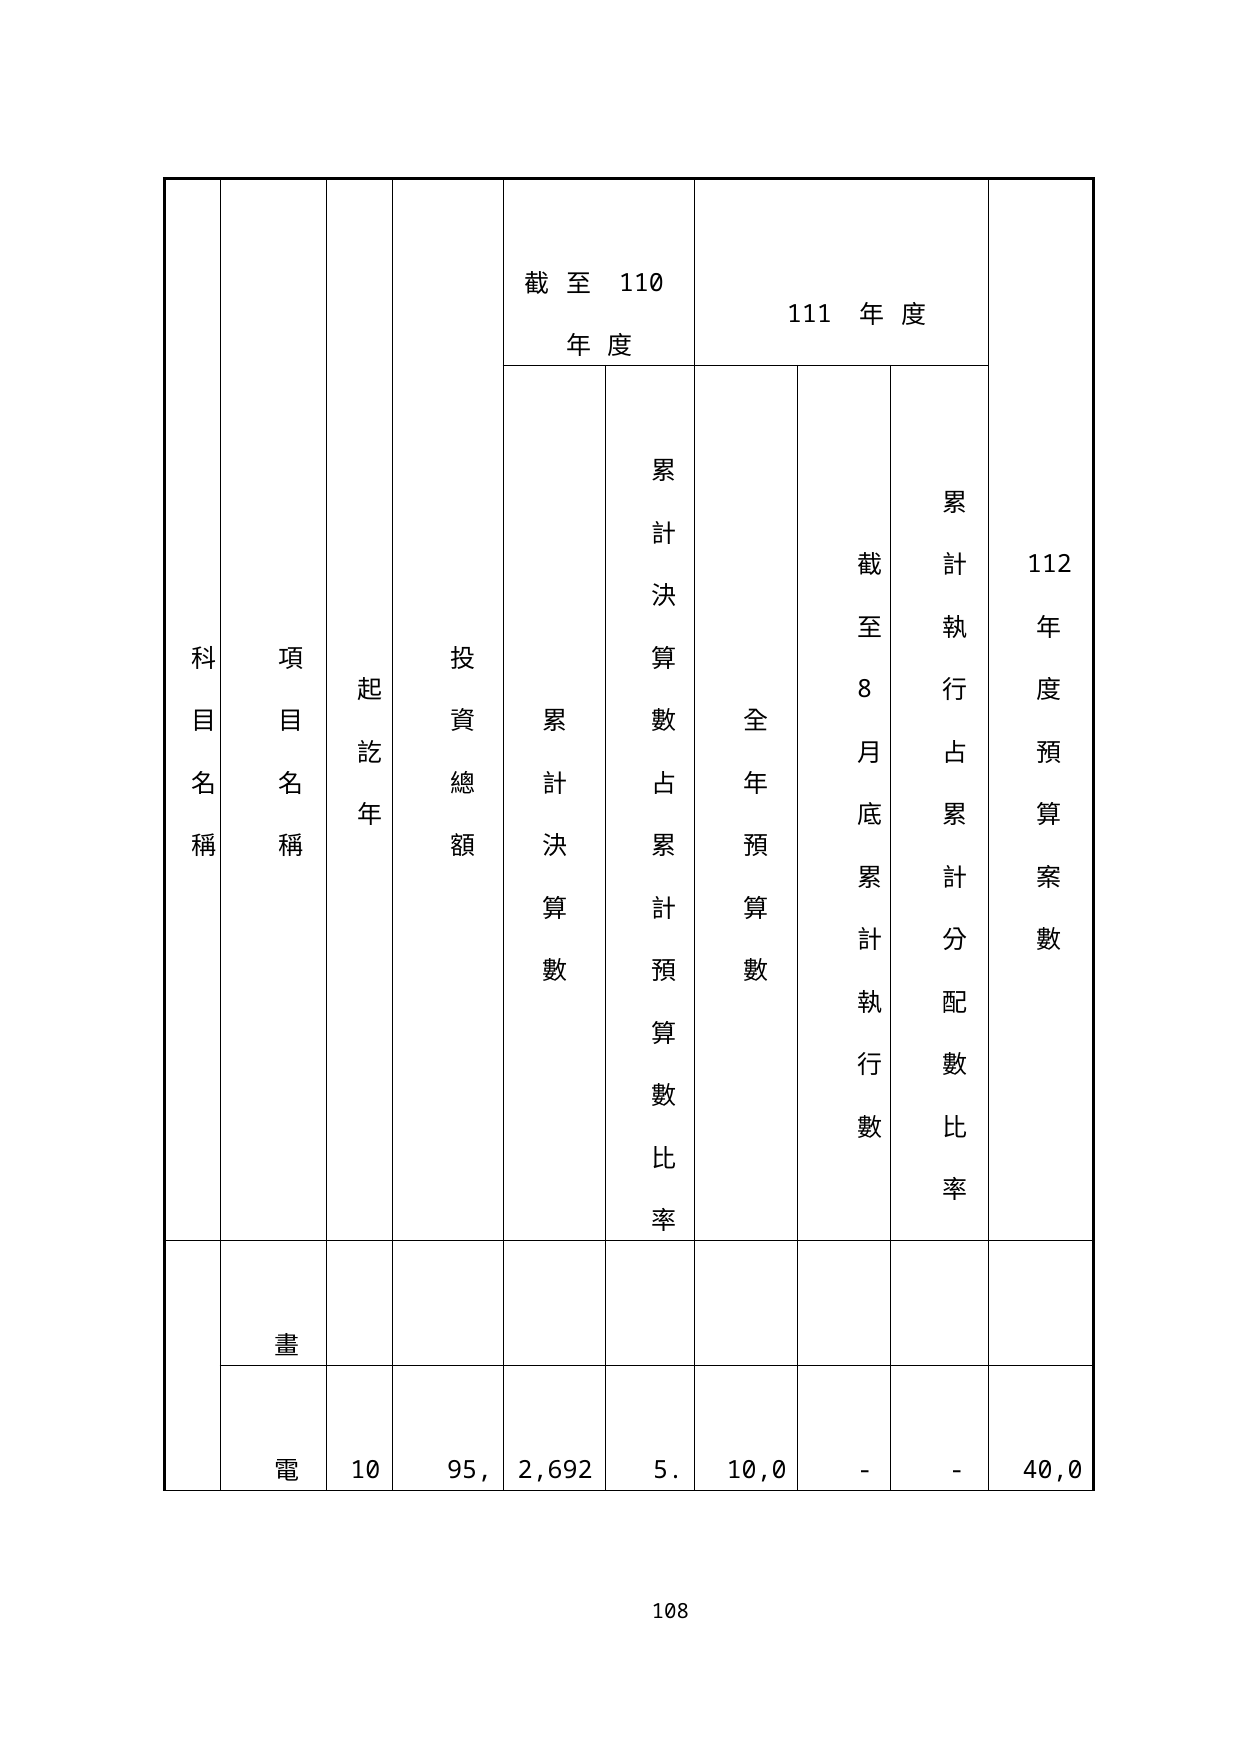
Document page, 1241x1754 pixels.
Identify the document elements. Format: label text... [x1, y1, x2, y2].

table_cell 40,0 [989, 1366, 1092, 1490]
table_cell [891, 1241, 988, 1365]
table_header 科目名稱 [166, 180, 220, 1240]
table_cell - [606, 1241, 694, 1365]
table_header 112年度預算案數 [989, 180, 1092, 1240]
table_cell - [891, 1366, 988, 1490]
table_cell 10,0 [695, 1366, 797, 1490]
table_cell [166, 1241, 220, 1490]
table_cell [504, 1241, 605, 1365]
table_cell 累計決算數 [504, 366, 605, 1240]
table_cell 電 [221, 1366, 326, 1490]
table_header 111年度 [695, 180, 988, 365]
table_cell 累計執行占累計分配數比率 [891, 366, 988, 1240]
table_header 項目名稱 [221, 180, 326, 1240]
table_header 起訖年 [327, 180, 392, 1240]
table_cell 累計決算數占累計預算數比率 [606, 366, 694, 1240]
table_cell 10 [327, 1366, 392, 1490]
table_cell 2,692 [504, 1366, 605, 1490]
table_cell 全年預算數 [695, 366, 797, 1240]
table_cell 5. [606, 1366, 694, 1490]
table_cell - [798, 1366, 890, 1490]
table_cell [327, 1241, 392, 1365]
table_cell [695, 1241, 797, 1365]
table_header 截至110年度 [504, 180, 694, 365]
table_cell 95, [393, 1366, 503, 1490]
table_header 投資總額 [393, 180, 503, 1240]
table_cell [393, 1241, 503, 1365]
table_cell [798, 1241, 890, 1365]
table_cell [989, 1241, 1092, 1365]
table_cell 截至8月底累計執行數 [798, 366, 890, 1240]
table_cell 畫 [221, 1241, 326, 1365]
